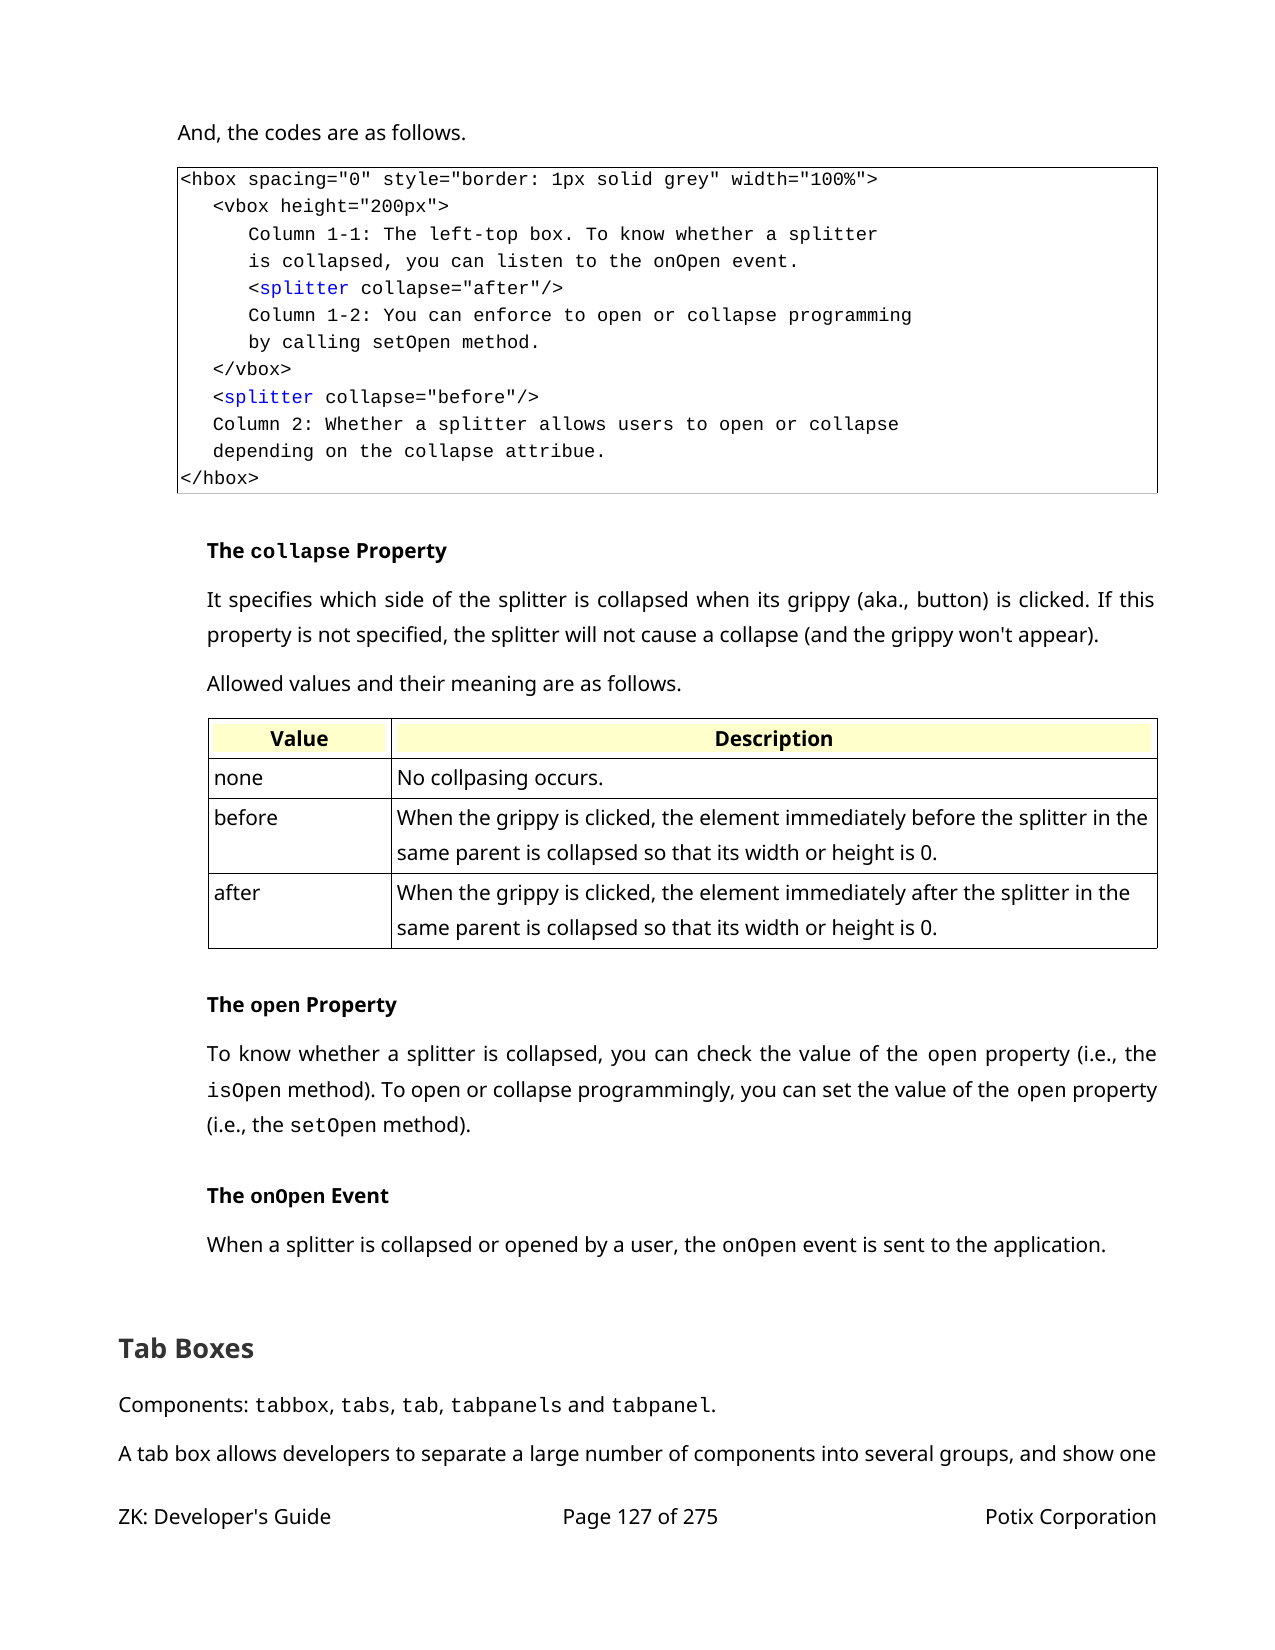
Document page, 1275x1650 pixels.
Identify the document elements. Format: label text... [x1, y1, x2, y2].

text by calling setOpen method. [178, 330, 1157, 354]
text A tab box allows developers to separate a large number of components into several groups, and show one [118, 1439, 1157, 1468]
text And, the codes are as follows. [177, 118, 1157, 146]
text It specifies which side of the splitter is collapsed when its grippy (aka., button) is clicked. If this property is not specified, the splitter will not cause a collapse (and the grippy won't appear). [207, 585, 1157, 648]
text Column 1-2: You can enforce to open or collapse programming [178, 303, 1157, 327]
table_cell none [209, 759, 391, 797]
text To know whether a splitter is collapsed, you can check the value of the open property (i.e., the isOpen method). To open or collapse programmingly, you can set the value of the open property (i.e., the setOpen method). [207, 1039, 1157, 1139]
table_cell before [209, 799, 391, 872]
table_cell When the grippy is clicked, the element immediately before the splitter in the same parent is collapsed so that its width or height is 0. [392, 799, 1157, 872]
text </vbox> [178, 357, 1157, 382]
text </hbox> [178, 466, 1157, 493]
text Components: tabbox, tabs, tab, tabpanels and tabpanel. [118, 1390, 1157, 1419]
table_cell When the grippy is clicked, the element immediately after the splitter in the same parent is collapsed so that its width or height is 0. [392, 874, 1157, 947]
table_cell after [209, 874, 391, 947]
text depending on the collapse attribue. [178, 439, 1157, 463]
text <splitter collapse="before"/> [178, 384, 1157, 409]
text <hbox spacing="0" style="border: 1px solid grey" width="100%"> [178, 168, 1157, 191]
text Allowed values and their meaning are as follows. [207, 669, 1157, 697]
subtitle The open Property [207, 990, 1157, 1019]
subtitle Tab Boxes [118, 1330, 1157, 1367]
subtitle The collapse Property [207, 536, 1157, 564]
table_cell No collpasing occurs. [392, 759, 1157, 797]
text Column 2: Whether a splitter allows users to open or collapse [178, 412, 1157, 436]
text <vbox height="200px"> [178, 194, 1157, 218]
table_header Value [209, 719, 391, 758]
text When a splitter is collapsed or opened by a user, the onOpen event is sent to the application. [207, 1231, 1157, 1259]
table_header Description [392, 719, 1157, 758]
text <splitter collapse="after"/> [178, 276, 1157, 300]
text Column 1-1: The left-top box. To know whether a splitter [178, 221, 1157, 246]
subtitle The onOpen Event [207, 1181, 1157, 1210]
text is collapsed, you can listen to the onOpen event. [178, 248, 1157, 273]
